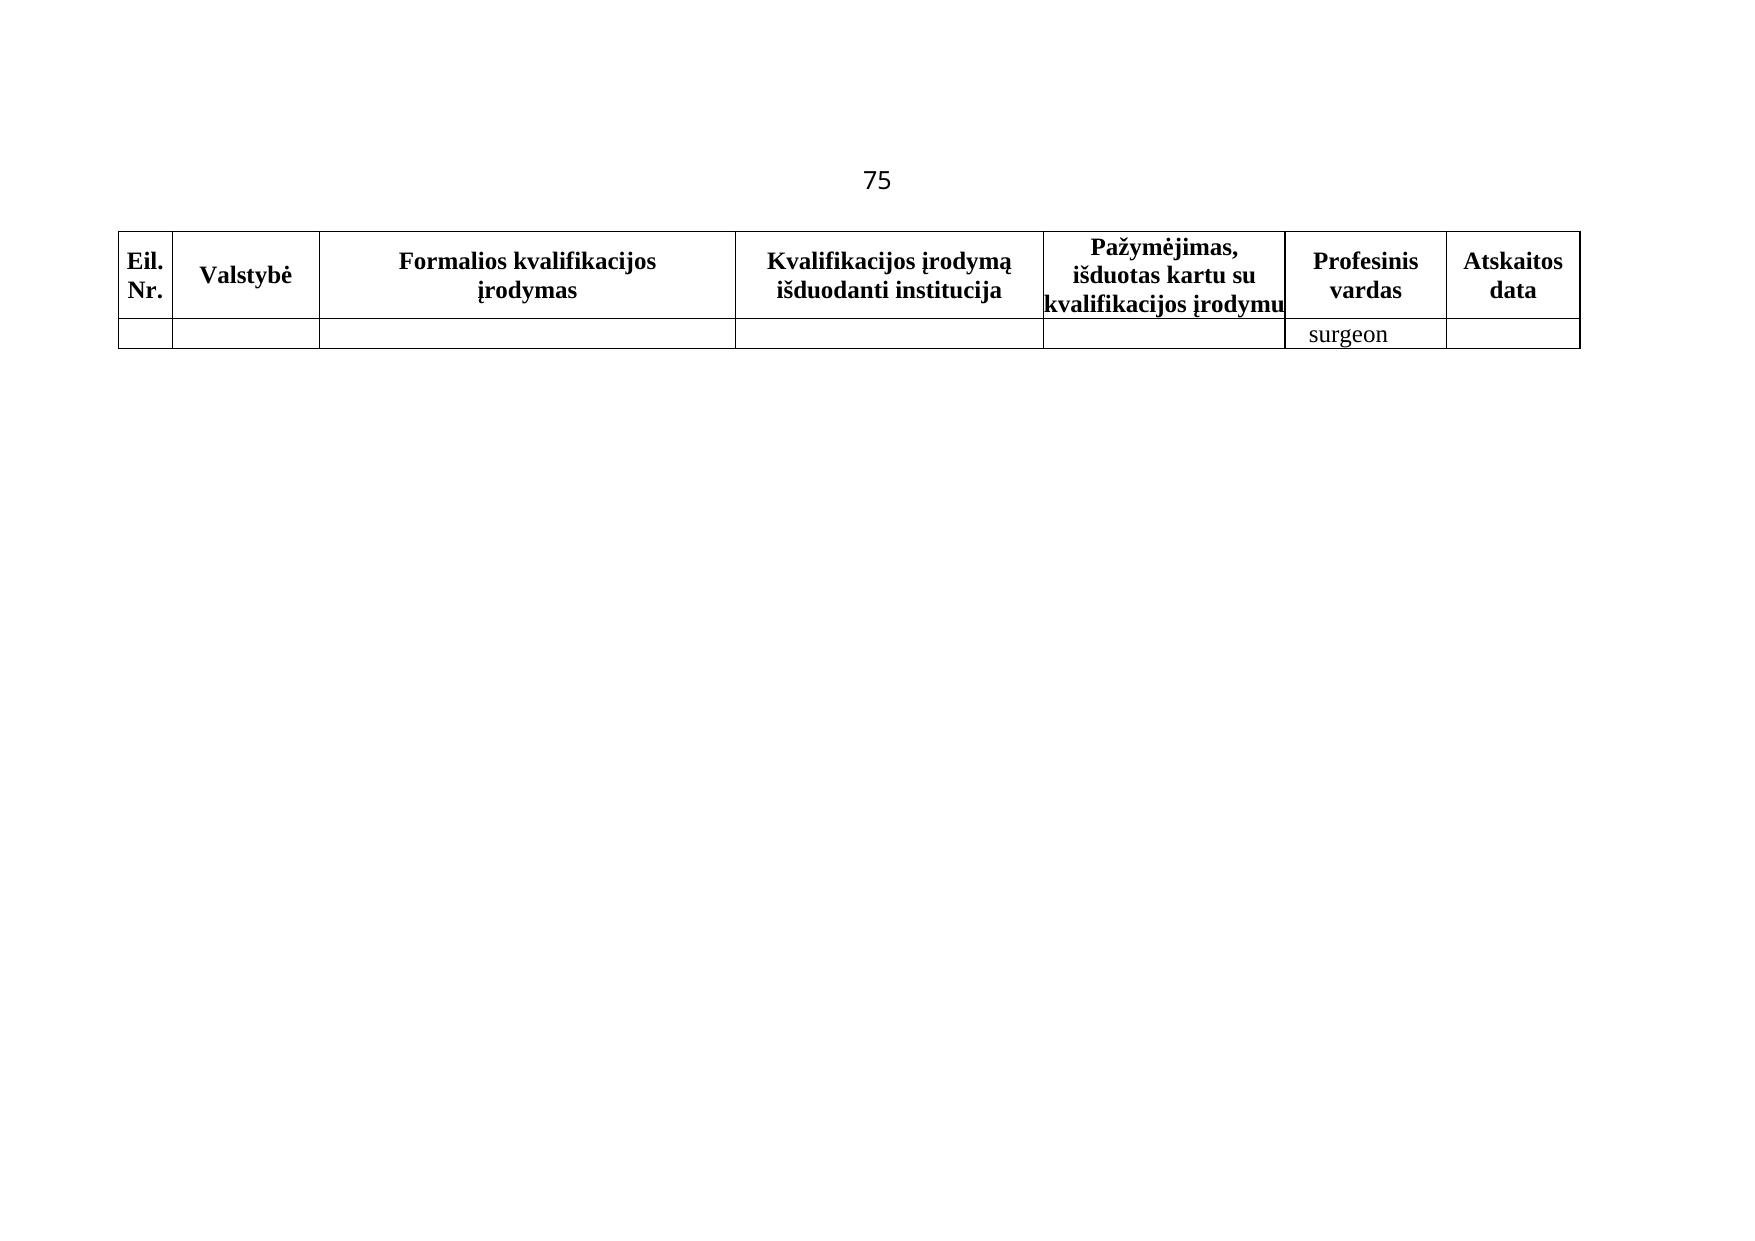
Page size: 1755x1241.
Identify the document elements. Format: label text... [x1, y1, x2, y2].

table_header Valstybė [173, 232, 319, 318]
table_cell [119, 319, 172, 348]
table_header Kvalifikacijos įrodymą išduodanti institucija [736, 232, 1043, 318]
table_header Profesinis vardas [1286, 232, 1446, 318]
table_cell [736, 319, 1043, 348]
table_cell [1044, 319, 1284, 348]
table_cell [1447, 319, 1579, 348]
table_header Atskaitos data [1447, 232, 1579, 318]
table_header Formalios kvalifikacijos įrodymas [320, 232, 735, 318]
table_cell [173, 319, 319, 348]
table_cell [320, 319, 735, 348]
table_cell surgeon [1286, 319, 1446, 348]
table_header Eil. Nr. [119, 232, 172, 318]
table_header Pažymėjimas, išduotas kartu su kvalifikacijos įrodymu [1044, 232, 1284, 318]
